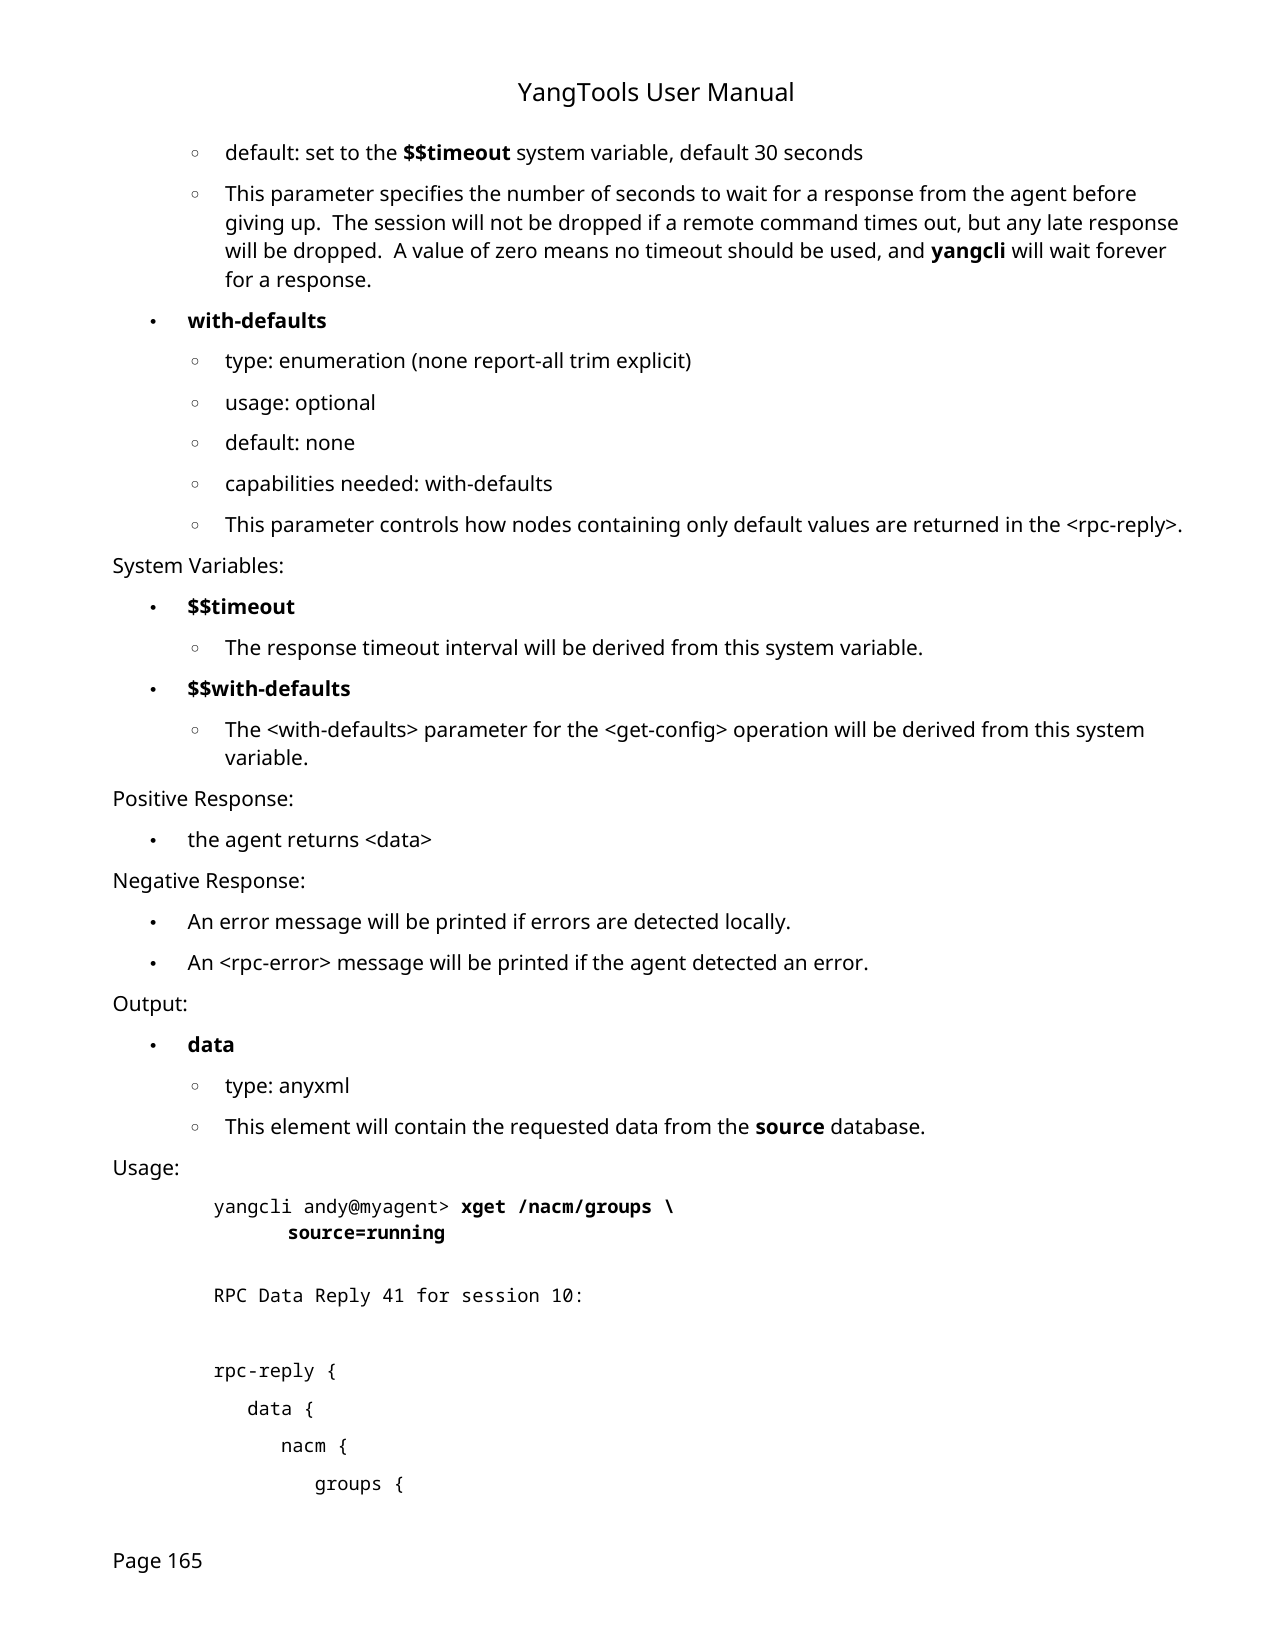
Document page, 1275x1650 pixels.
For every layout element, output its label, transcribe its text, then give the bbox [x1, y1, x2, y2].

list An <rpc-error> message will be printed if the agent detected an error. [150, 948, 1200, 977]
list An error message will be printed if errors are detected locally. [150, 907, 1200, 936]
list This parameter controls how nodes containing only default values are returned in the <rpc-reply>. [187, 510, 1200, 539]
list type: enumeration (none report-all trim explicit) [187, 347, 1200, 375]
list type: anyxml [187, 1071, 1200, 1099]
text data { [139, 1395, 1200, 1420]
list The response timeout interval will be derived from this system variable. [187, 633, 1200, 662]
text System Variables: [112, 551, 1200, 580]
text RPC Data Reply 41 for session 10: [139, 1282, 1200, 1308]
list capabilities needed: with-defaults [187, 469, 1200, 498]
text nacm { [139, 1432, 1200, 1458]
list The <with-defaults> parameter for the <get-config> operation will be derived from this system variable. [187, 715, 1200, 772]
text Usage: [112, 1153, 1200, 1181]
text Output: [112, 989, 1200, 1018]
text yangcli andy@myagent> xget /nacm/groups \ source=running [139, 1194, 1200, 1270]
list with-defaults [150, 306, 1200, 334]
text groups { [139, 1470, 1200, 1495]
list the agent returns <data> [150, 825, 1200, 854]
list This parameter specifies the number of seconds to wait for a response from the agent before giving up. The session will not be dropped if a remote command times out, but any late response will be dropped. A value of zero means no timeout should be used, and yangcli will wait forever for a response. [187, 179, 1200, 293]
list $$with-defaults [150, 674, 1200, 703]
list default: set to the $$timeout system variable, default 30 seconds [187, 138, 1200, 167]
list default: none [187, 428, 1200, 457]
text rpc-reply { [139, 1357, 1200, 1383]
list data [150, 1030, 1200, 1058]
text Negative Response: [112, 866, 1200, 895]
text Positive Response: [112, 784, 1200, 813]
list This element will contain the requested data from the source database. [187, 1112, 1200, 1140]
list $$timeout [150, 592, 1200, 621]
list usage: optional [187, 388, 1200, 416]
